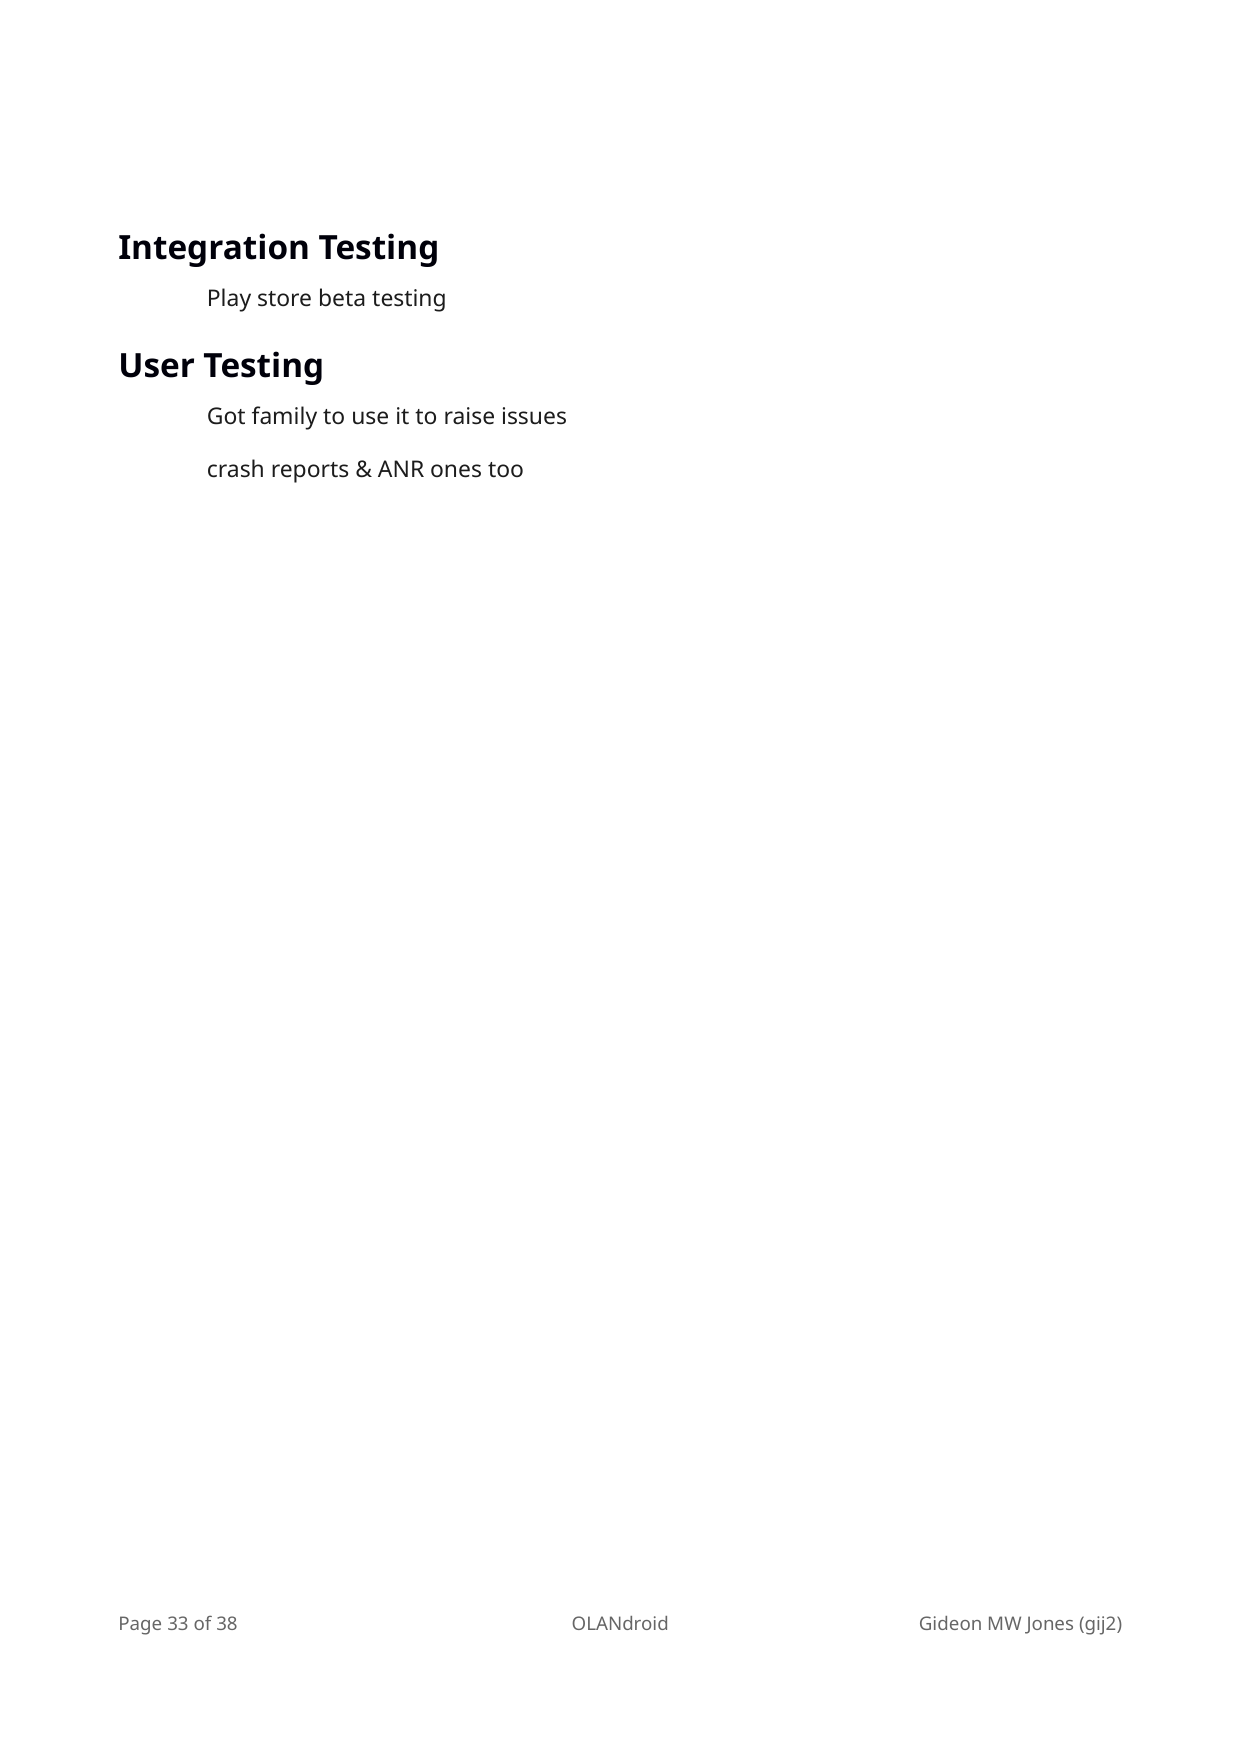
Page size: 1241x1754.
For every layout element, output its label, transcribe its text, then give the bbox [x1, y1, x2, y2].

text Got family to use it to raise issues [118, 399, 1122, 431]
text crash reports & ANR ones too [118, 453, 1122, 484]
subtitle Integration Testing [118, 224, 1122, 269]
subtitle User Testing [118, 342, 1122, 387]
text Play store beta testing [118, 282, 1122, 313]
